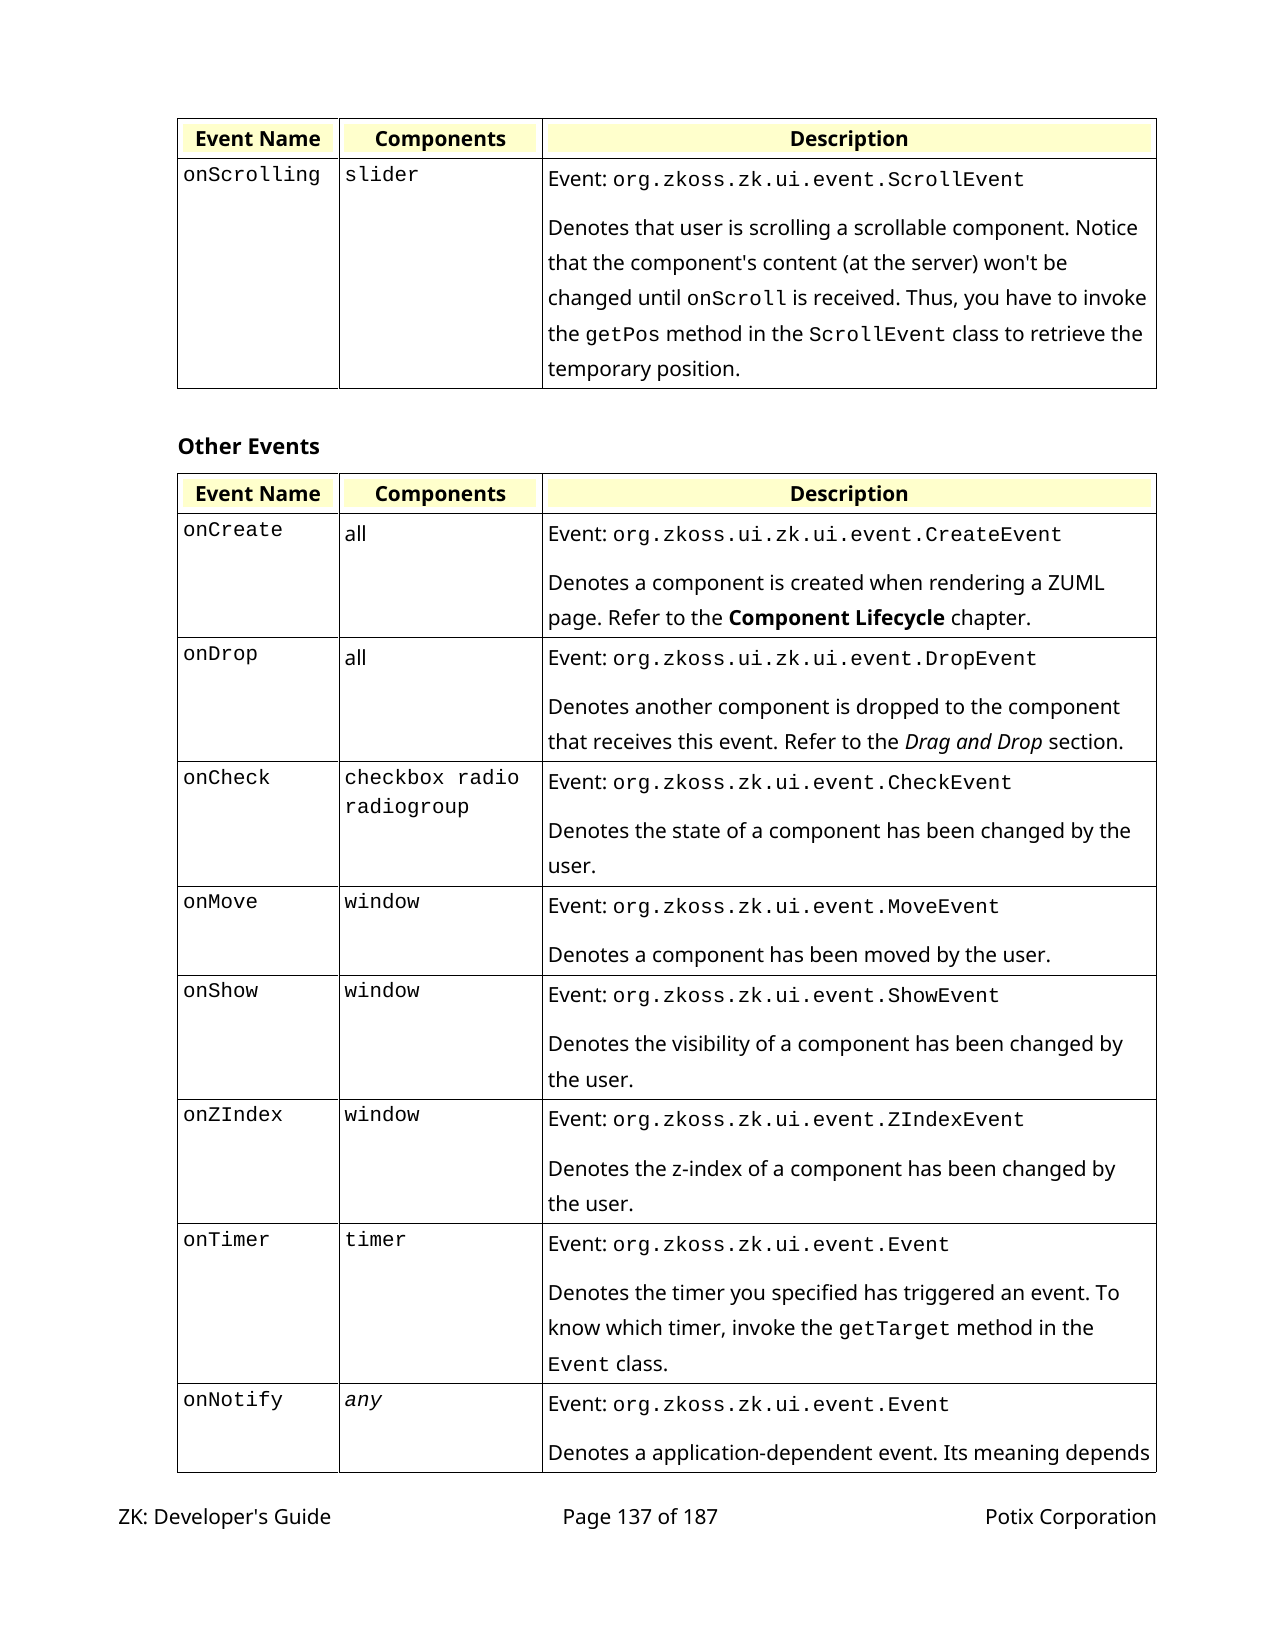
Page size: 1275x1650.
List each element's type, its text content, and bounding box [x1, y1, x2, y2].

table_cell onCreate [178, 514, 338, 637]
table_header Event Name [178, 119, 338, 158]
table_cell Event: org.zkoss.ui.zk.ui.event.DropEvent Denotes another component is dropped to the component that receives this event. Refer to the Drag and Drop section. [543, 638, 1156, 761]
table_cell Event: org.zkoss.zk.ui.event.ShowEvent Denotes the visibility of a component has been changed by the user. [543, 976, 1156, 1099]
table_cell Event: org.zkoss.zk.ui.event.Event Denotes the timer you specified has triggered an event. To know which timer, invoke the getTarget method in the Event class. [543, 1224, 1156, 1383]
table_cell Event: org.zkoss.ui.zk.ui.event.CreateEvent Denotes a component is created when rendering a ZUML page. Refer to the Component Lifecycle chapter. [543, 514, 1156, 637]
table_header Components [340, 474, 542, 513]
table_header Components [340, 119, 542, 158]
table_header Description [543, 474, 1156, 513]
table_cell all [340, 514, 542, 637]
table_cell Event: org.zkoss.zk.ui.event.ZIndexEvent Denotes the z-index of a component has been changed by the user. [543, 1100, 1156, 1223]
table_cell window [340, 1100, 542, 1223]
table_cell onDrop [178, 638, 338, 761]
table_cell checkbox radio radiogroup [340, 762, 542, 886]
table_header Event Name [178, 474, 338, 513]
table_cell any [340, 1384, 542, 1472]
table_cell Event: org.zkoss.zk.ui.event.CheckEvent Denotes the state of a component has been changed by the user. [543, 762, 1156, 886]
table_cell Event: org.zkoss.zk.ui.event.ScrollEvent Denotes that user is scrolling a scrollable component. Notice that the component's content (at the server) won't be changed until onScroll is received. Thus, you have to invoke the getPos method in the ScrollEvent class to retrieve the temporary position. [543, 159, 1156, 388]
table_cell onNotify [178, 1384, 338, 1472]
table_cell Event: org.zkoss.zk.ui.event.Event Denotes a application-dependent event. Its meaning depends [543, 1384, 1156, 1472]
table_cell onZIndex [178, 1100, 338, 1223]
table_cell window [340, 887, 542, 975]
table_cell onMove [178, 887, 338, 975]
table_cell onCheck [178, 762, 338, 886]
table_cell Event: org.zkoss.zk.ui.event.MoveEvent Denotes a component has been moved by the user. [543, 887, 1156, 975]
table_cell onScrolling [178, 159, 338, 388]
table_cell window [340, 976, 542, 1099]
table_cell onShow [178, 976, 338, 1099]
table_cell all [340, 638, 542, 761]
table_header Description [543, 119, 1156, 158]
table_cell slider [340, 159, 542, 388]
subtitle Other Events [177, 431, 1157, 461]
table_cell timer [340, 1224, 542, 1383]
table_cell onTimer [178, 1224, 338, 1383]
